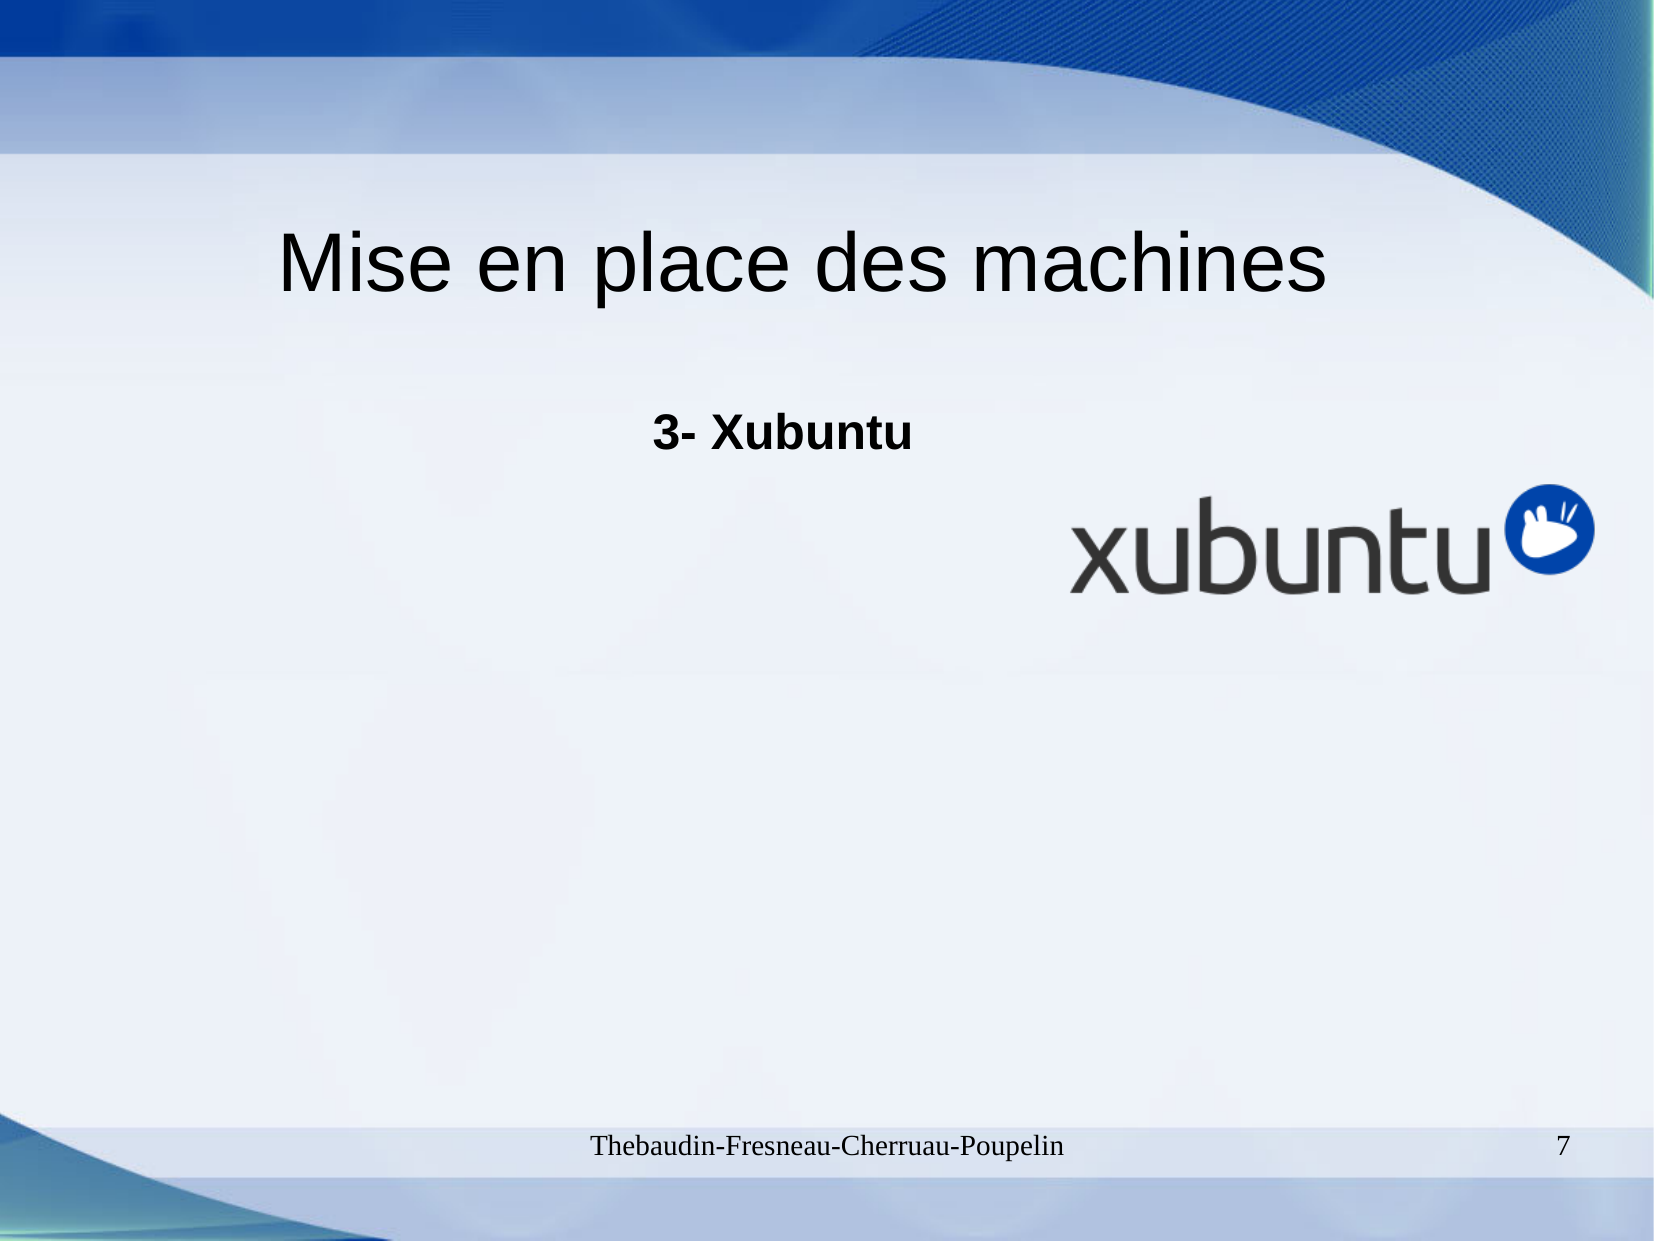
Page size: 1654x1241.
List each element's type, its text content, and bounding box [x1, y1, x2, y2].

title Mise en place des machines [59, 159, 1548, 367]
picture [0, 0, 1654, 1241]
text_box 3- Xubuntu [637, 397, 957, 539]
